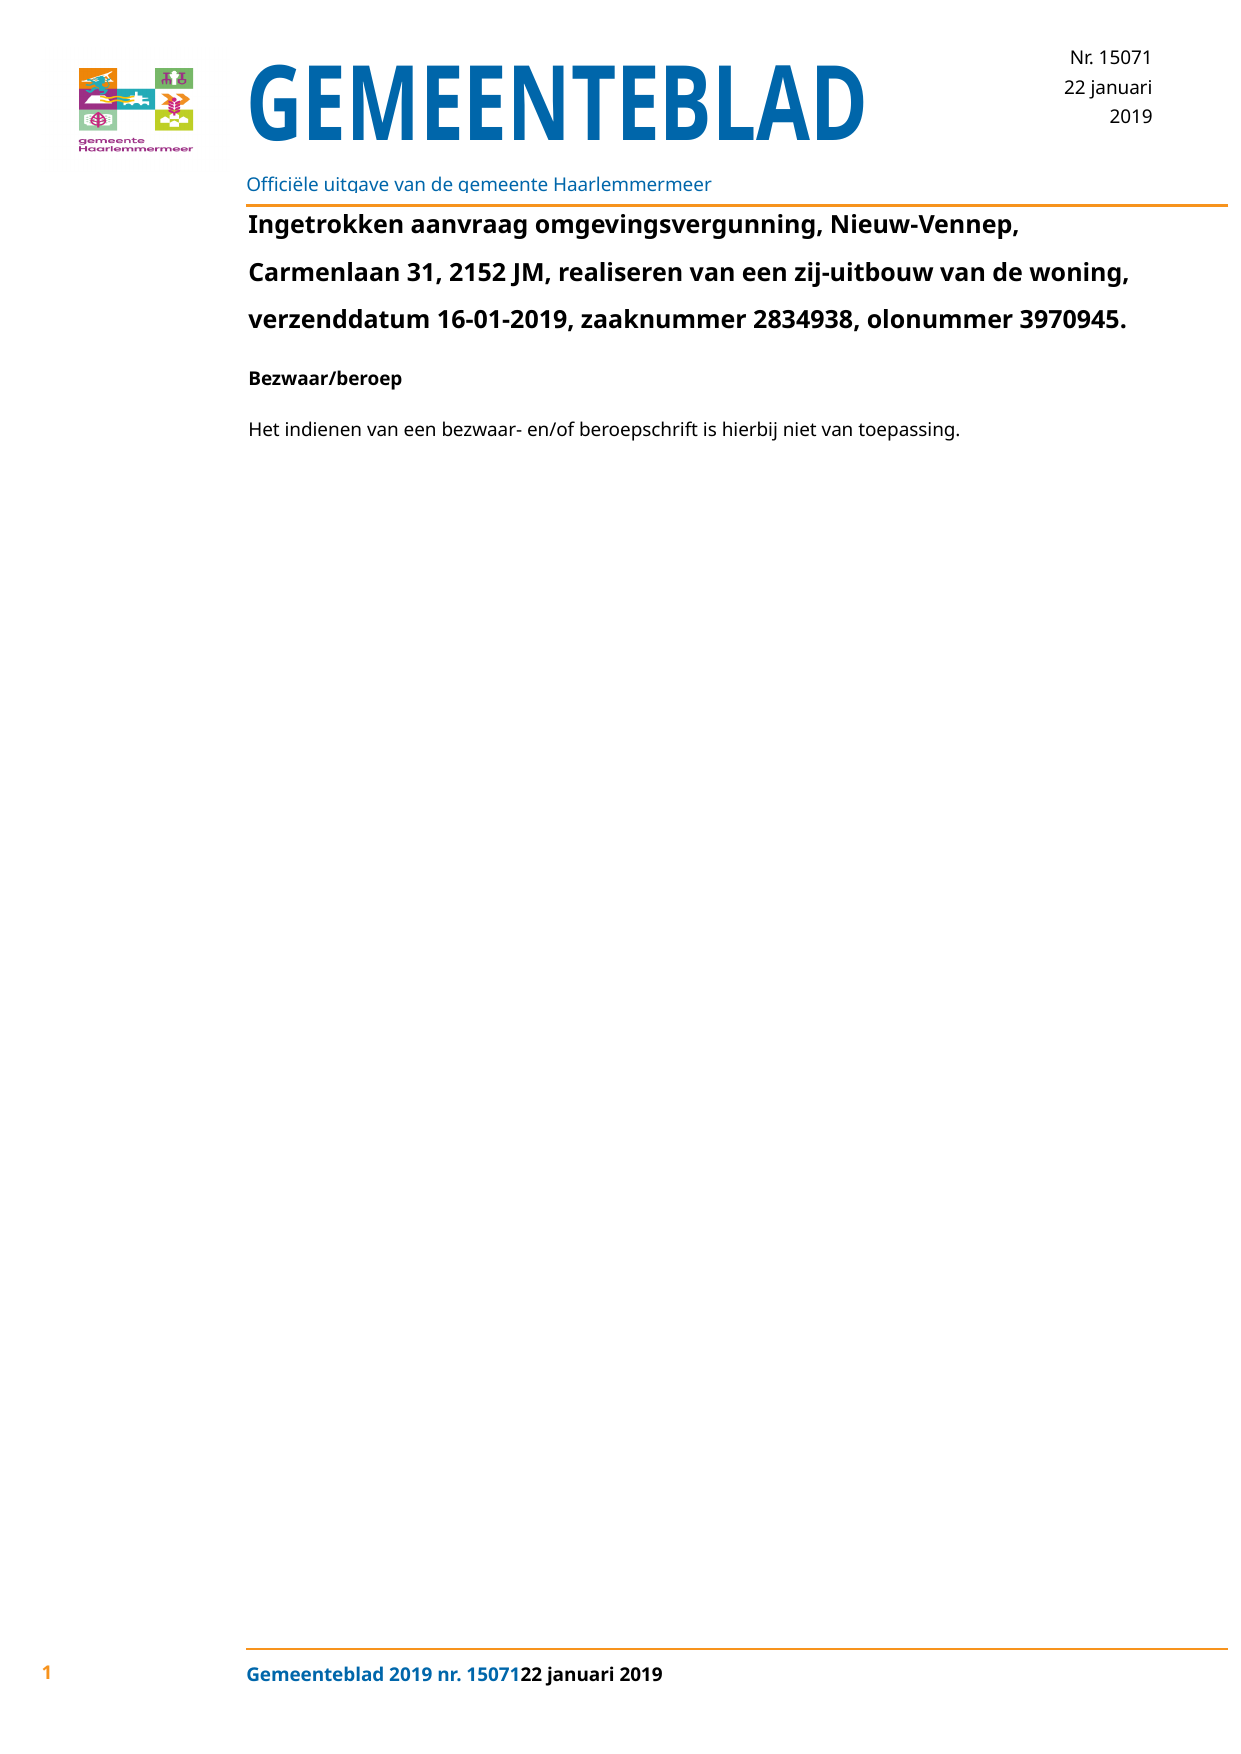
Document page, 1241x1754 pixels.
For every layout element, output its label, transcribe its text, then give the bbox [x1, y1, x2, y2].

text Bezwaar/beroep [248, 366, 1152, 391]
picture [41, 47, 231, 172]
text Ingetrokken aanvraag omgevingsvergunning, Nieuw-Vennep, Carmenlaan 31, 2152 JM, realiseren van een zij-uitbouw van de woning, verzenddatum 16-01-2019, zaaknummer 2834938, olonummer 3970945. [248, 207, 1152, 336]
text Het indienen van een bezwaar- en/of beroepschrift is hierbij niet van toepassing. [248, 416, 1152, 442]
